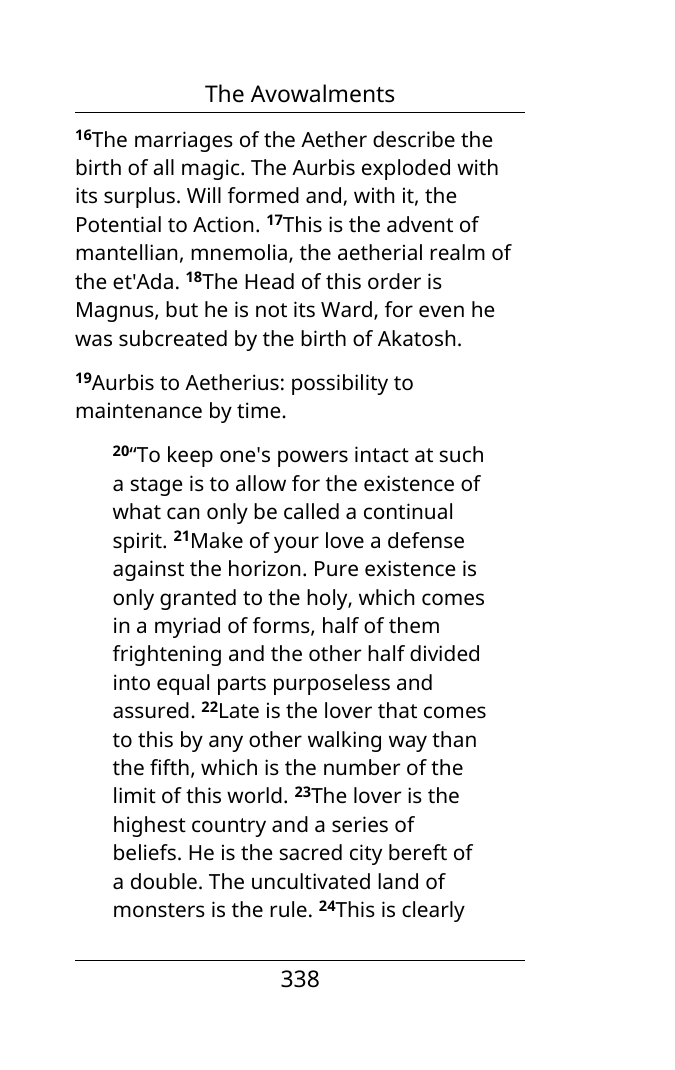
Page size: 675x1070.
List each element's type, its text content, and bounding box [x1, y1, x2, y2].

text 19Aurbis to Aetherius: possibility to maintenance by time. [75, 368, 525, 425]
text 16The marriages of the Aether describe the birth of all magic. The Aurbis exploded with its surplus. Will formed and, with it, the Potential to Action. 17This is the advent of mantellian, mnemolia, the aetherial realm of the et'Ada. 18The Head of this order is Magnus, but he is not its Ward, for even he was subcreated by the birth of Akatosh. [75, 125, 525, 352]
text 20“To keep one's powers intact at such a stage is to allow for the existence of what can only be called a continual spirit. 21Make of your love a defense against the horizon. Pure existence is only granted to the holy, which comes in a myriad of forms, half of them frightening and the other half divided into equal parts purposeless and assured. 22Late is the lover that comes to this by any other walking way than the fifth, which is the number of the limit of this world. 23The lover is the highest country and a series of beliefs. He is the sacred city bereft of a double. The uncultivated land of monsters is the rule. 24This is clearly [112, 440, 487, 924]
